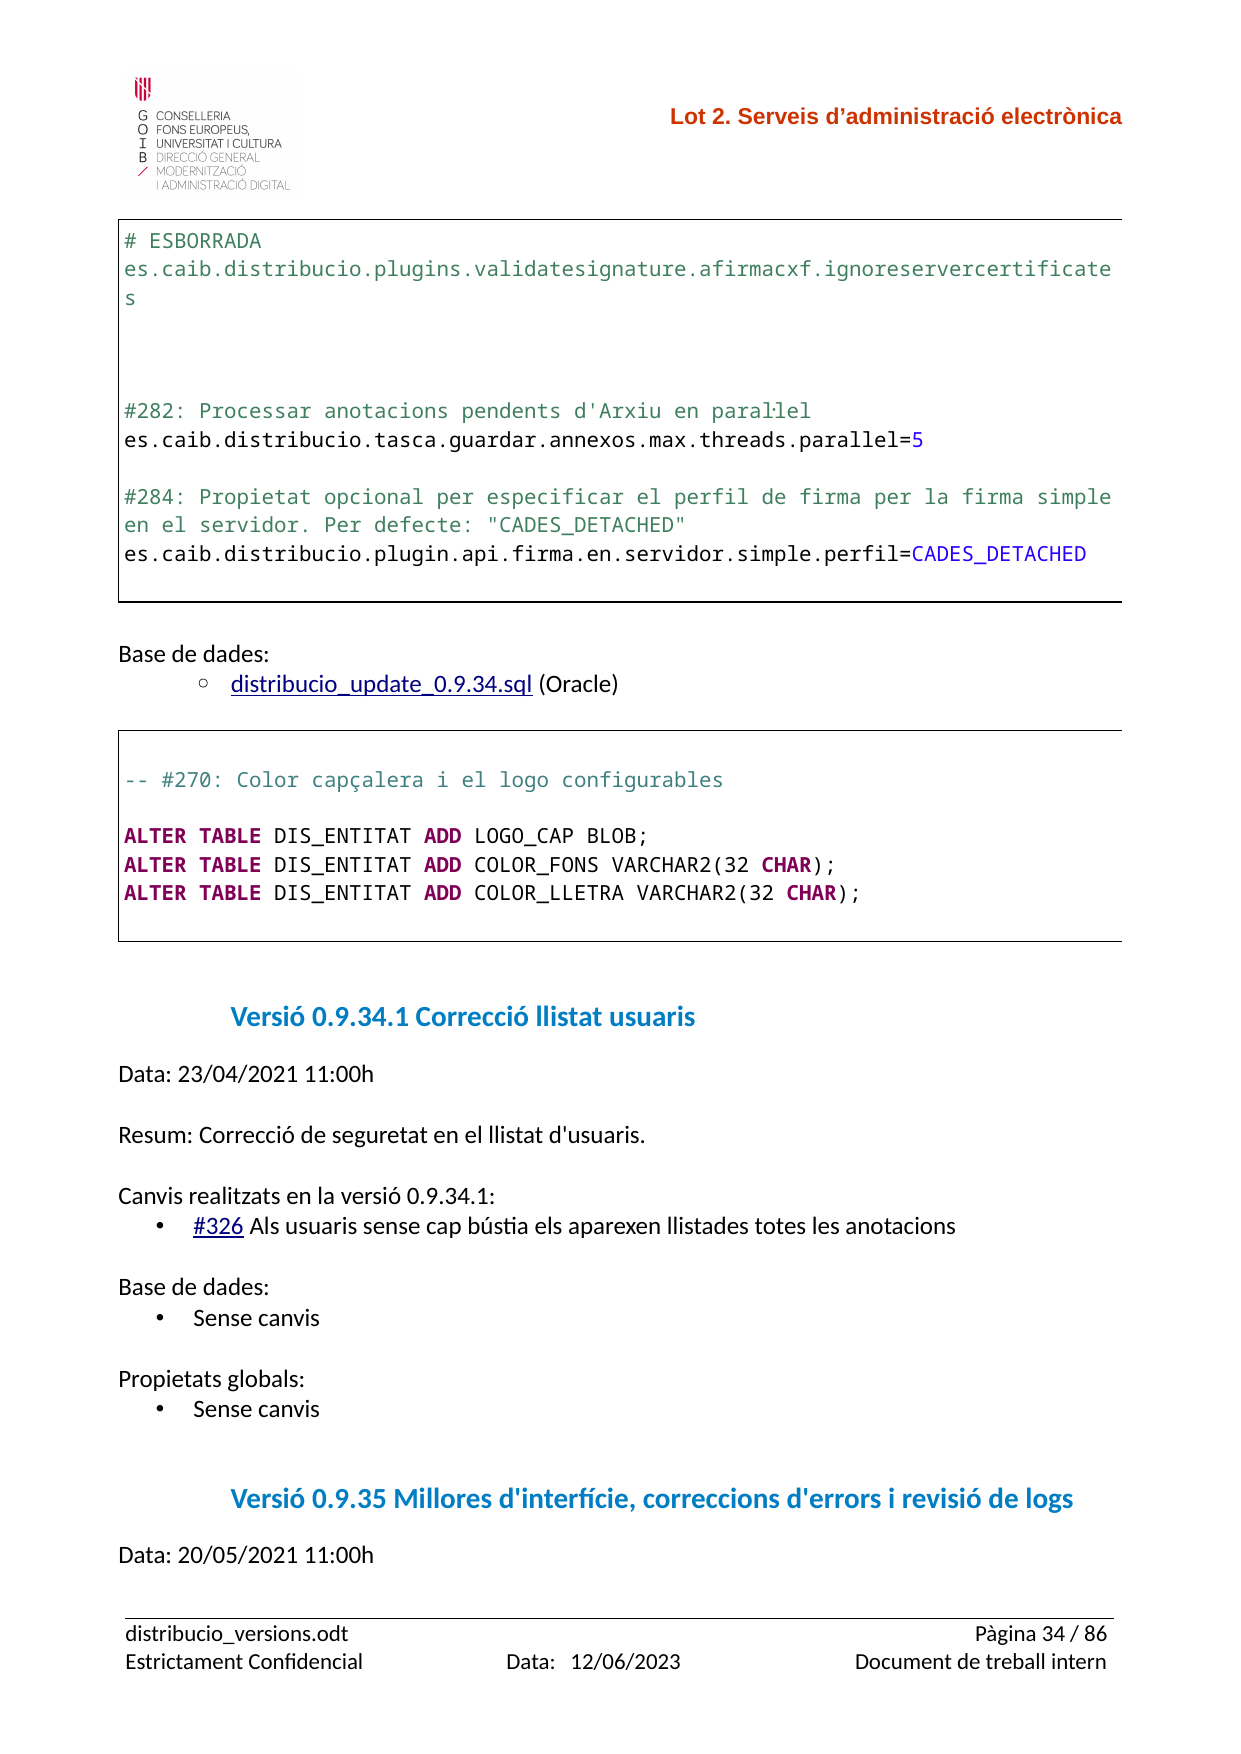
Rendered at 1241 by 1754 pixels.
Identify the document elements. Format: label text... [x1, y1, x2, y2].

list Sense canvis [156, 1302, 1122, 1332]
text Data: 23/04/2021 11:00h [118, 1058, 1122, 1088]
picture [126, 70, 299, 197]
list Sense canvis [156, 1393, 1122, 1424]
list distribucio_update_0.9.34.sql (Oracle) [193, 668, 1122, 699]
subtitle Versió 0.9.34.1 Correcció llistat usuaris [153, 998, 1122, 1034]
text Canvis realitzats en la versió 0.9.34.1: [118, 1180, 1122, 1210]
subtitle Versió 0.9.35 Millores d'interfície, correccions d'errors i revisió de logs [153, 1480, 1122, 1516]
text Data: 20/05/2021 11:00h [118, 1539, 1122, 1570]
text Base de dades: [118, 638, 1122, 668]
text Propietats globals: [118, 1363, 1122, 1393]
list #326 Als usuaris sense cap bústia els aparexen llistades totes les anotacions [156, 1210, 1122, 1241]
table_header # ESBORRADA es.caib.distribucio.plugins.validatesignature.afirmacxf.ignoreservercertificates #282: Processar anotacions pendents d'Arxiu en paral·lel es.caib.distribucio.tasca.guardar.annexos.max.threads.parallel=5 #284: Propietat opcional per especificar el perfil de firma per la firma simple en el servidor. Per defecte: "CADES_DETACHED" es.caib.distribucio.plugin.api.firma.en.servidor.simple.perfil=CADES_DETACHED [119, 220, 1122, 601]
text Resum: Correcció de seguretat en el llistat d'usuaris. [118, 1119, 1122, 1149]
text Base de dades: [118, 1271, 1122, 1302]
table_header -- #270: Color capçalera i el logo configurables ALTER TABLE DIS_ENTITAT ADD LOGO_CAP BLOB; ALTER TABLE DIS_ENTITAT ADD COLOR_FONS VARCHAR2(32 CHAR); ALTER TABLE DIS_ENTITAT ADD COLOR_LLETRA VARCHAR2(32 CHAR); [119, 731, 1122, 941]
